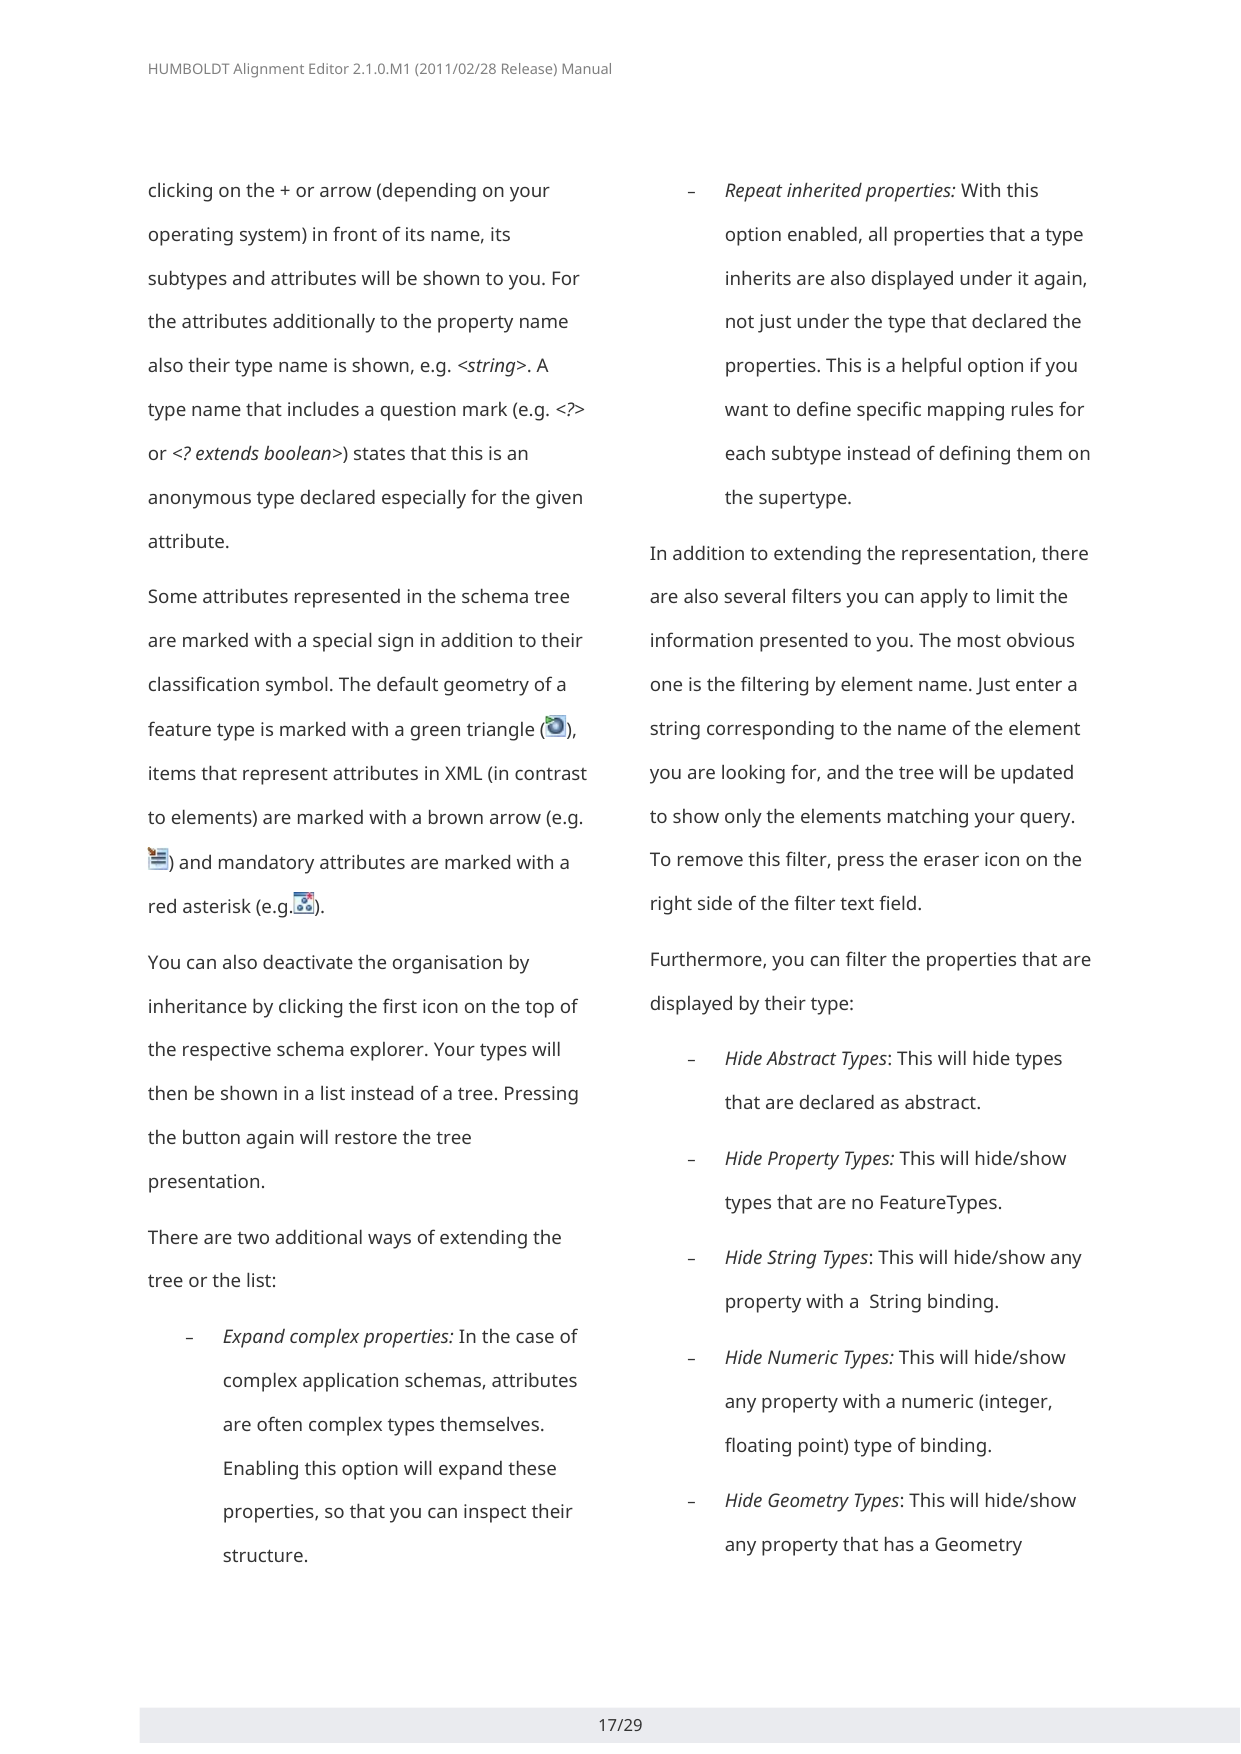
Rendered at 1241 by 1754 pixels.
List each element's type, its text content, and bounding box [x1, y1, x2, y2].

list Hide Abstract Types: This will hide types that are declared as abstract. [687, 1046, 1092, 1115]
text clicking on the + or arrow (depending on your operating system) in front of its name, its subtypes and attributes will be shown to you. For the attributes additionally to the property name also their type name is shown, e.g. <string>. A type name that includes a question mark (e.g. <?> or <? extends boolean>) states that this is an anonymous type declared especially for the given attribute. [148, 177, 591, 553]
list Hide Numeric Types: This will hide/show any property with a numeric (integer, floating point) type of binding. [687, 1344, 1092, 1457]
text In addition to extending the representation, there are also several filters you can apply to limit the information presented to you. The most obvious one is the filtering by element name. Just enter a string corresponding to the name of the element you are looking for, and the tree will be updated to show only the elements matching your query. To remove this filter, press the eraser icon on the right side of the filter text field. [649, 540, 1092, 916]
list Hide Geometry Types: This will hide/show any property that has a Geometry [687, 1487, 1092, 1557]
text Furthermore, you can filter the properties that are displayed by their type: [649, 946, 1092, 1016]
picture [293, 892, 315, 914]
text You can also deactivate the organisation by inheritance by clicking the first icon on the top of the respective schema explorer. Your types will then be shown in a list instead of a tree. Pressing the button again will restore the tree presentation. [148, 949, 591, 1194]
text Some attributes represented in the schema tree are marked with a special sign in addition to their classification symbol. The default geometry of a feature type is marked with a green triangle (), items that represent attributes in XML (in contrast to elements) are marked with a brown arrow (e.g. ) and mandatory attributes are marked with a red asterisk (e.g.). [148, 584, 591, 919]
list Expand complex properties: In the case of complex application schemas, attributes are often complex types themselves. Enabling this option will expand these properties, so that you can inspect their structure. [185, 1323, 591, 1568]
list Repeat inherited properties: With this option enabled, all properties that a type inherits are also displayed under it again, not just under the type that declared the properties. This is a helpful option if you want to define specific mapping rules for each subtype instead of defining them on the supertype. [687, 177, 1092, 510]
picture [545, 715, 567, 737]
list Hide String Types: This will hide/show any property with a String binding. [687, 1245, 1092, 1314]
list Hide Property Types: This will hide/show types that are no FeatureTypes. [687, 1145, 1092, 1214]
picture [147, 847, 169, 870]
text There are two additional ways of extending the tree or the list: [148, 1224, 591, 1293]
